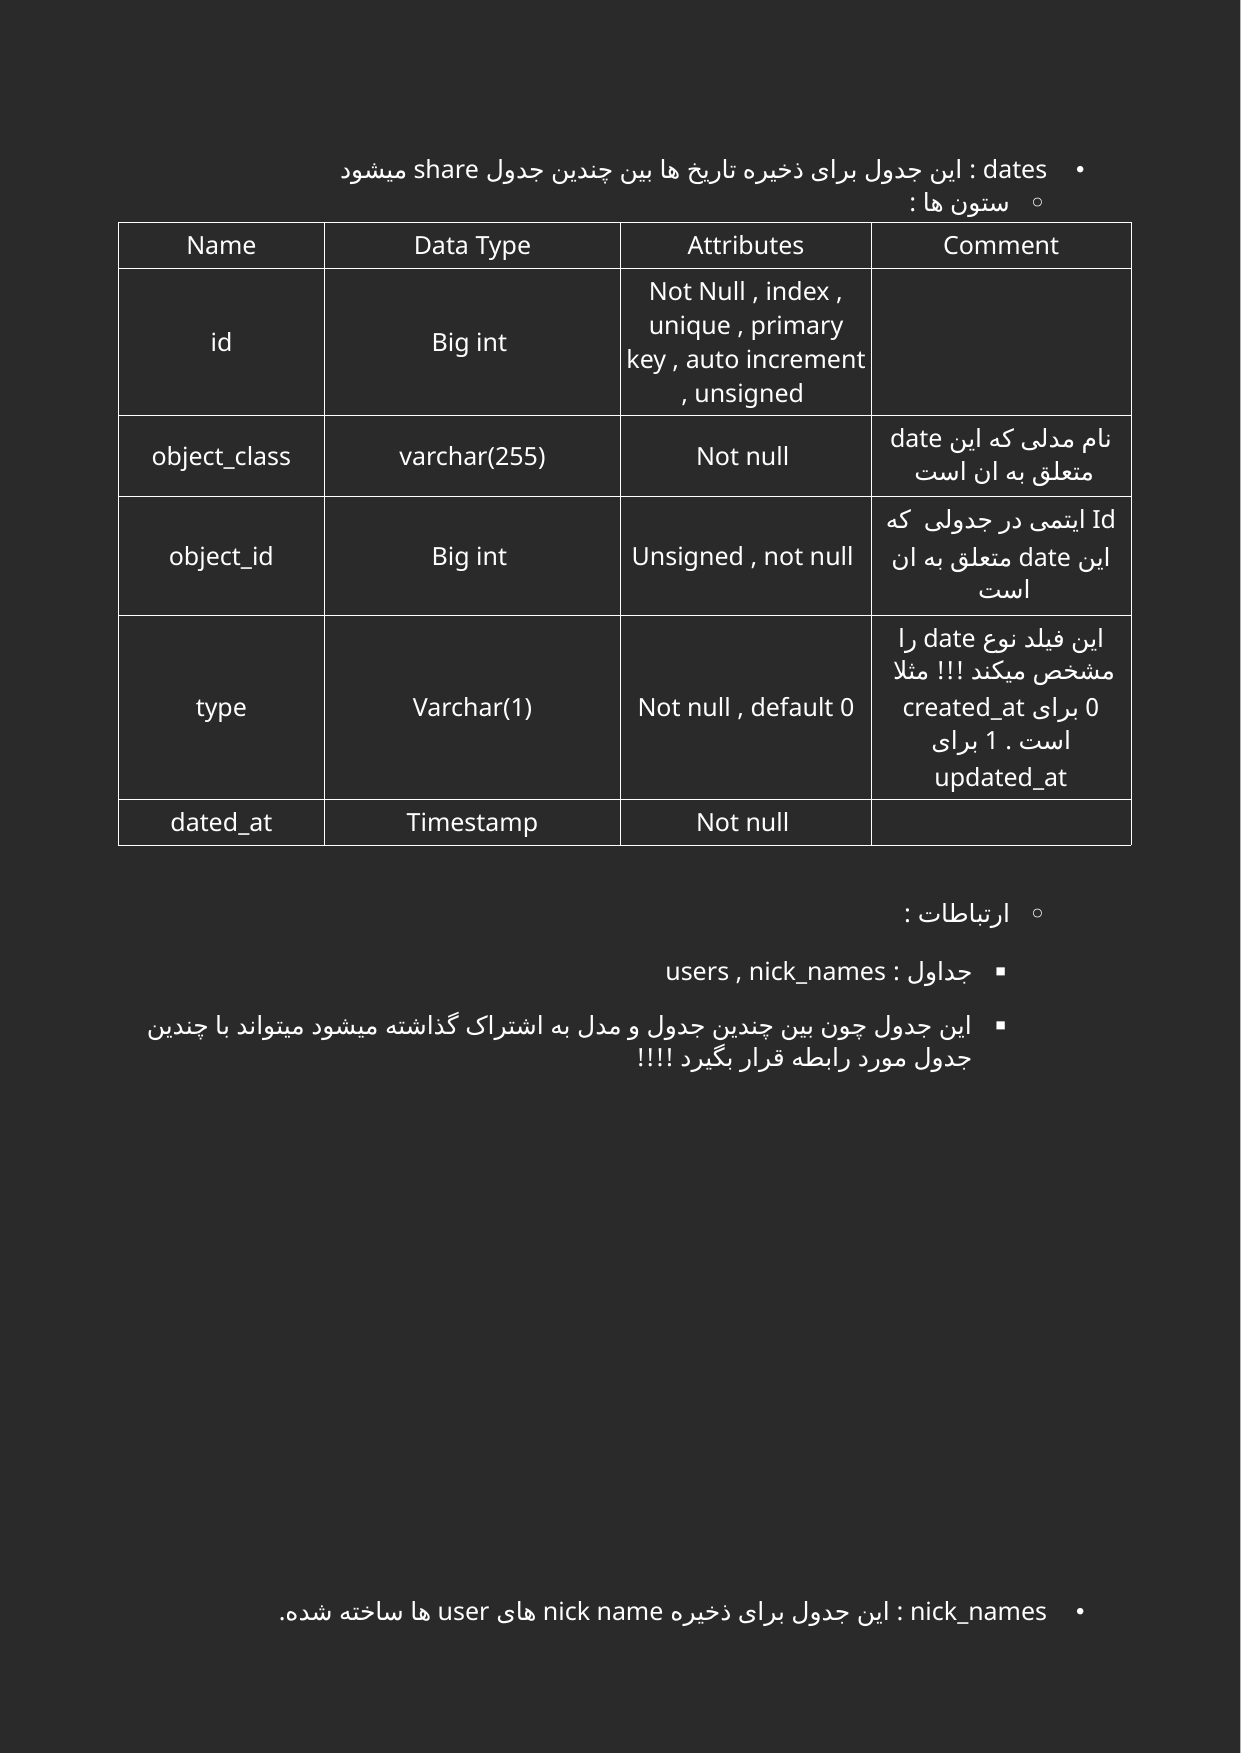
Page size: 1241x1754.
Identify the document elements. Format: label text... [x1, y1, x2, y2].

table_cell object_class [119, 416, 324, 496]
table_cell Big int [325, 269, 620, 415]
table_cell [872, 800, 1131, 845]
list این جدول چون بین چندین جدول و مدل به اشتراک گذاشته میشود میتواند با چندین جدول مورد رابطه قرار بگیرد !!!! [118, 1012, 1010, 1077]
table_cell Not null [621, 416, 871, 496]
table_cell Big int [325, 497, 620, 614]
table_header Comment [872, 223, 1131, 267]
table_cell Timestamp [325, 800, 620, 845]
table_cell Unsigned , not null [621, 497, 871, 614]
list dates : این جدول برای ذخیره تاریخ ها بین چندین جدول share میشود [118, 152, 1085, 189]
table_cell نام مدلی که این date متعلق به ان است [872, 416, 1131, 496]
table_cell Not Null , index , unique , primary key , auto increment , unsigned [621, 269, 871, 415]
table_header Attributes [621, 223, 871, 267]
table_cell object_id [119, 497, 324, 614]
list nick_names : این جدول برای ذخیره nick name های user ها ساخته شده. [118, 1594, 1085, 1631]
table_cell Varchar(1) [325, 616, 620, 799]
table_header Name [119, 223, 324, 267]
table_cell [872, 269, 1131, 415]
table_cell type [119, 616, 324, 799]
list جداول : users , nick_names [118, 954, 1010, 991]
list ارتباطات :‌ [118, 900, 1047, 933]
table_cell varchar(255) [325, 416, 620, 496]
table_cell این فیلد نوع date را مشخص میکند !!! مثلا 0 برای created_at است . 1 برای updated_at [872, 616, 1131, 799]
list ستون ها : [118, 189, 1047, 222]
table_cell Id ایتمی در جدولی که این date متعلق به ان است [872, 497, 1131, 614]
table_cell id [119, 269, 324, 415]
table_cell Not null , default 0 [621, 616, 871, 799]
table_cell Not null [621, 800, 871, 845]
table_header Data Type [325, 223, 620, 267]
table_cell dated_at [119, 800, 324, 845]
